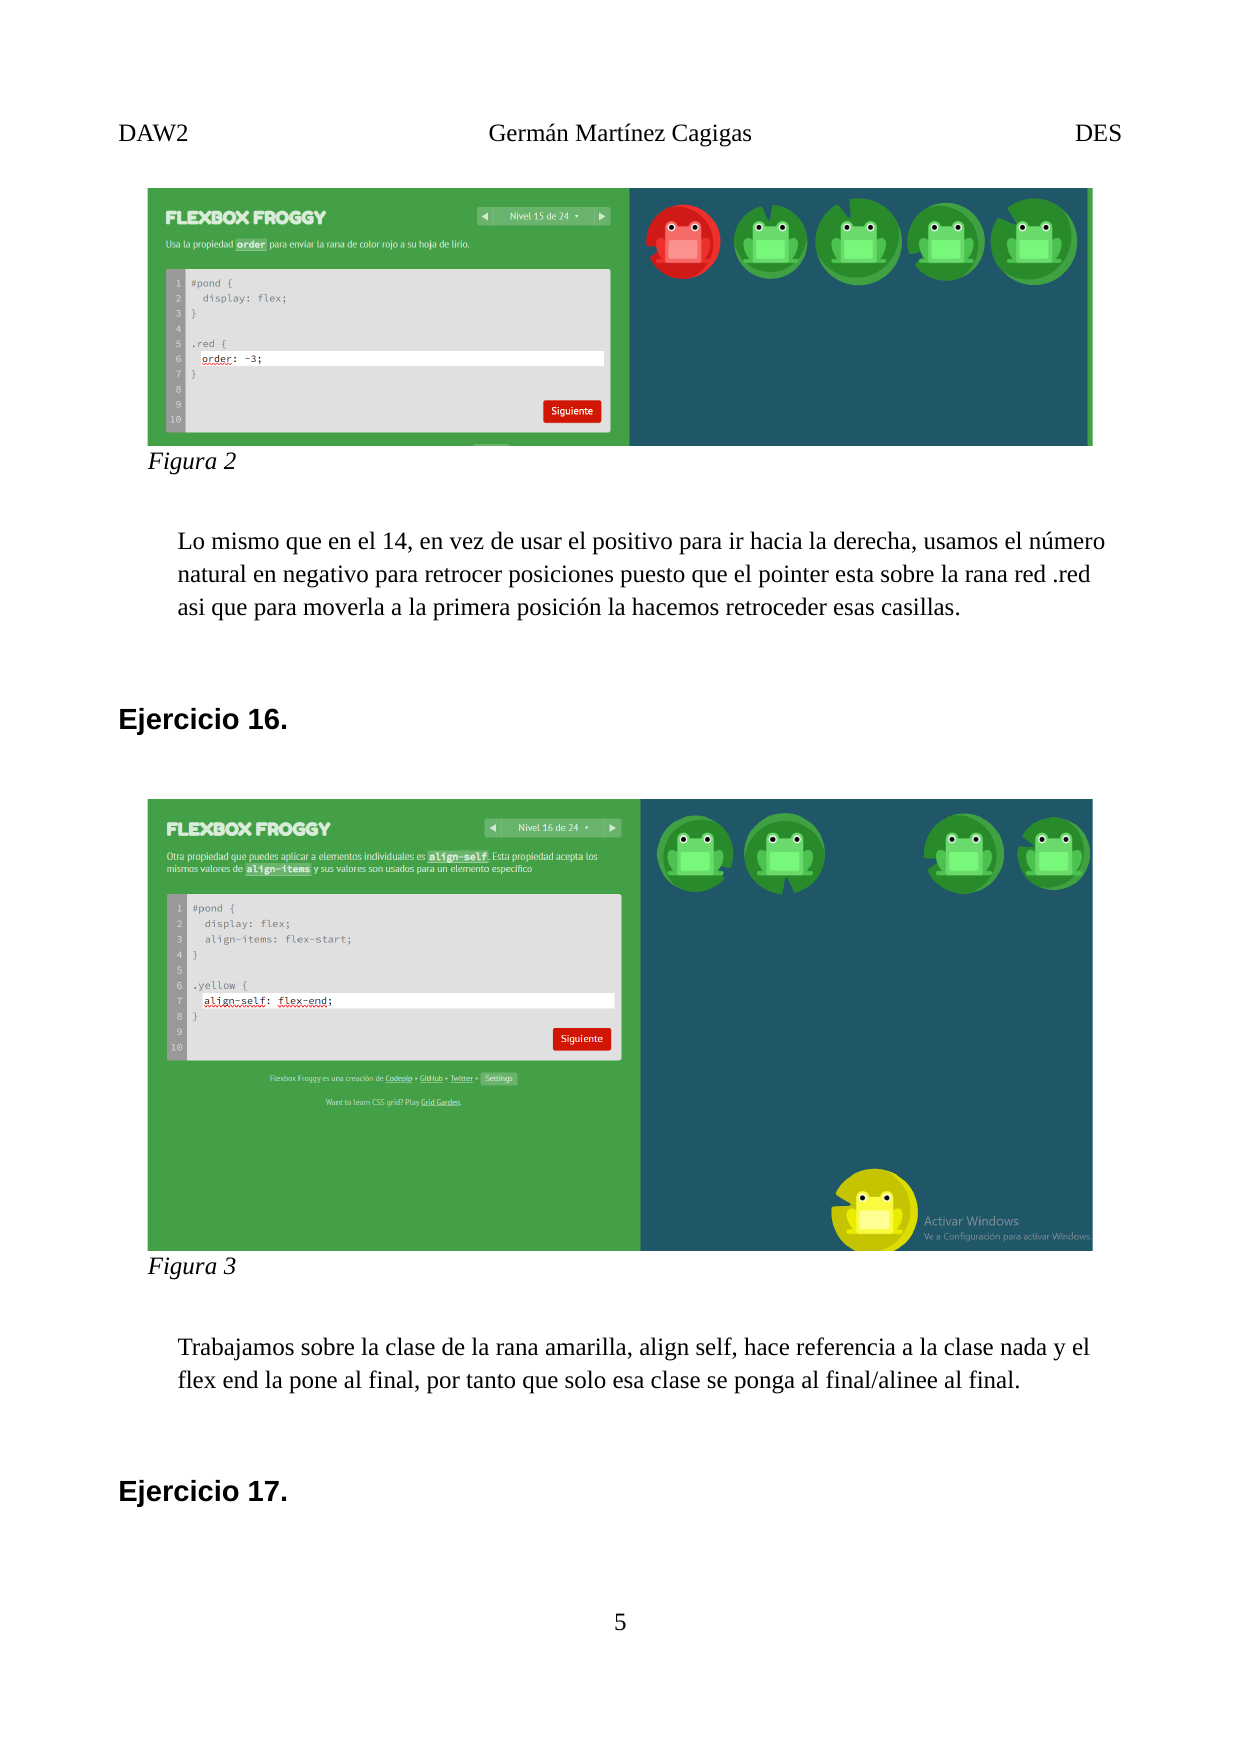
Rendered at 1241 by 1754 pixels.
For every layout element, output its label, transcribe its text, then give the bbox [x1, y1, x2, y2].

subtitle Ejercicio 16. [118, 702, 1122, 736]
text Trabajamos sobre la clase de la rana amarilla, align self, hace referencia a la clase nada y el flex end la pone al final, por tanto que solo esa clase se ponga al final/alinee al final. [177, 1332, 1122, 1393]
picture [147, 799, 1093, 1251]
text Figura 2 [148, 446, 1093, 474]
subtitle Ejercicio 17. [118, 1474, 1122, 1508]
picture [147, 188, 1093, 446]
text Lo mismo que en el 14, en vez de usar el positivo para ir hacia la derecha, usamos el número natural en negativo para retrocer posiciones puesto que el pointer esta sobre la rana red .red asi que para moverla a la primera posición la hacemos retroceder esas casillas. [177, 526, 1122, 621]
text Figura 3 [148, 1251, 1093, 1280]
